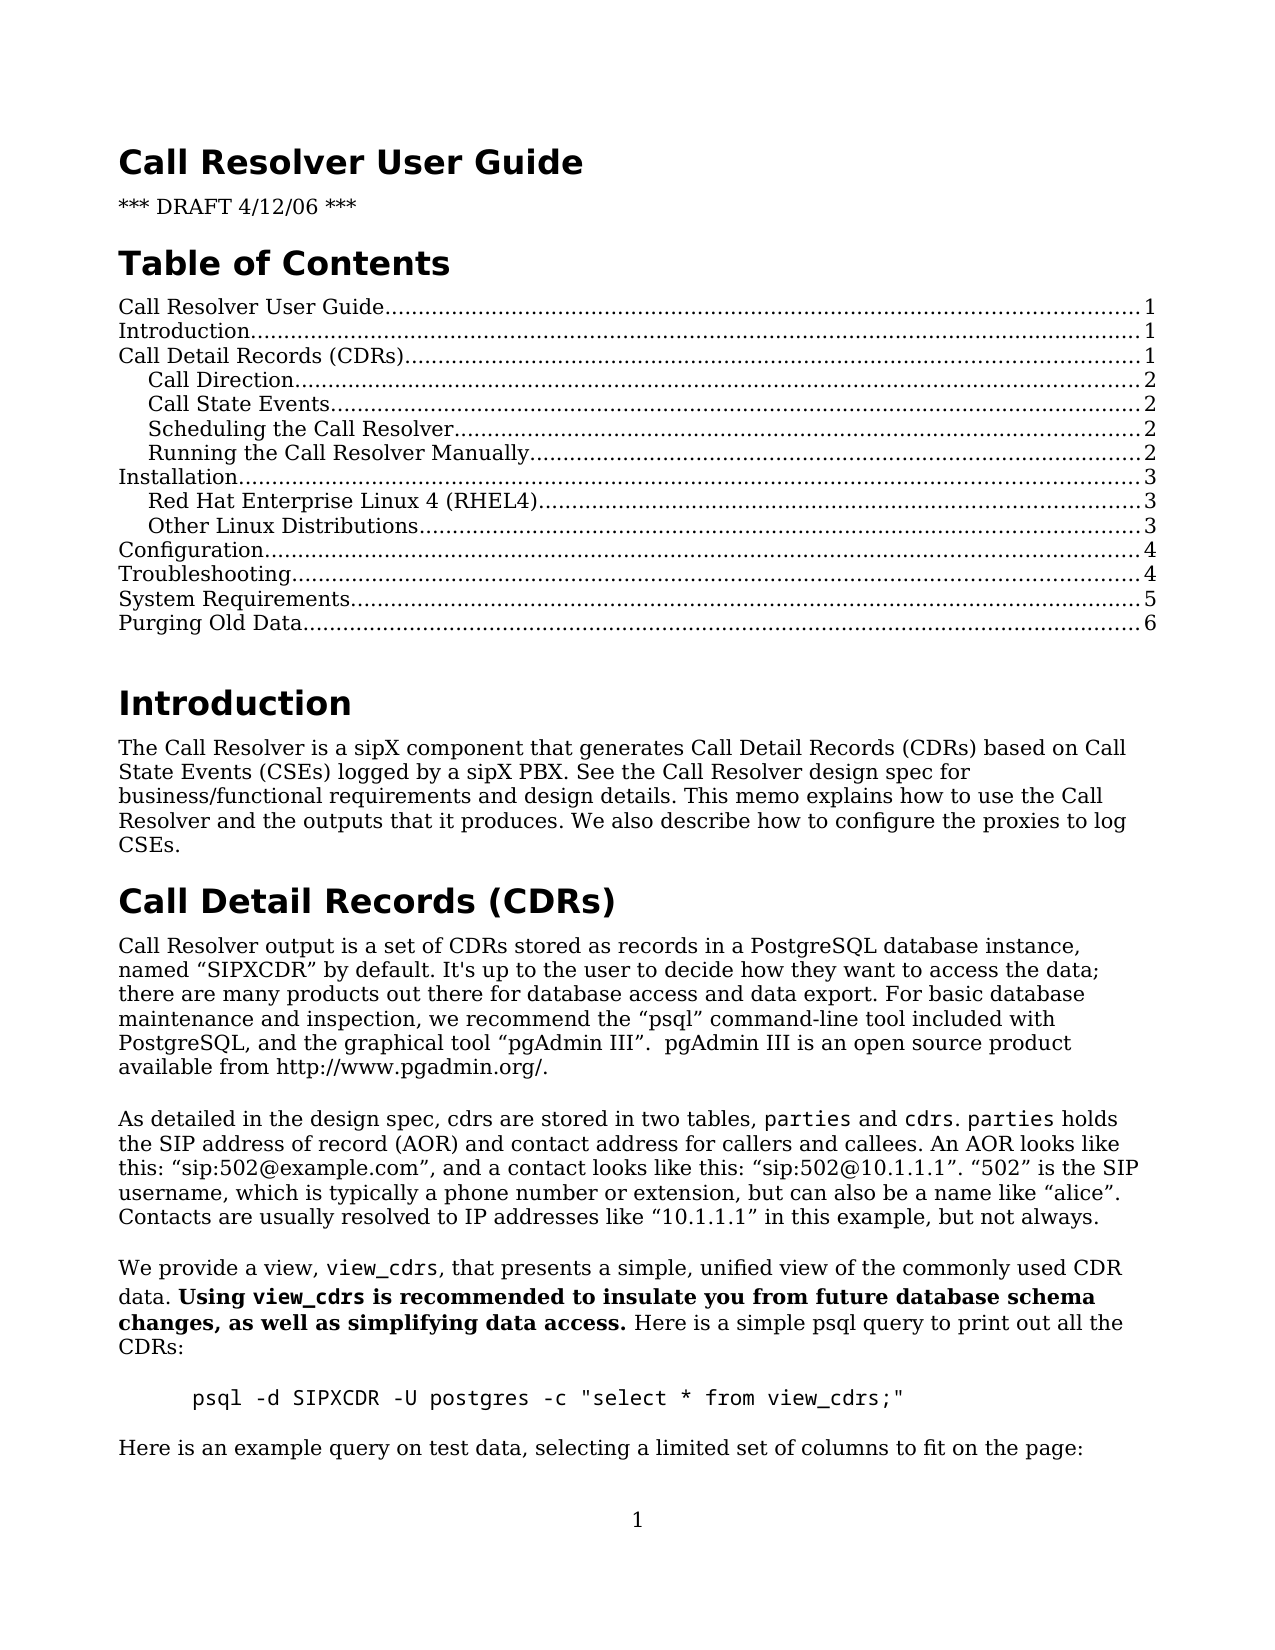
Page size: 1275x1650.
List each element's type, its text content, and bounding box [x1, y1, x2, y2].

text *** DRAFT 4/12/06 *** [118, 195, 1157, 219]
text Installation 3 [118, 465, 1157, 489]
text Troubleshooting 4 [118, 562, 1157, 587]
subtitle Call Detail Records (CDRs) [118, 882, 1157, 921]
text Other Linux Distributions 3 [148, 514, 1157, 538]
text Configuration 4 [118, 538, 1157, 562]
text We provide a view, view_cdrs, that presents a simple, unified view of the commonly used CDR data. Using view_cdrs is recommended to insulate you from future database schema changes, as well as simplifying data access. Here is a simple psql query to print out all the CDRs: [118, 1253, 1157, 1359]
text As detailed in the design spec, cdrs are stored in two tables, parties and cdrs. parties holds the SIP address of record (AOR) and contact address for callers and callees. An AOR looks like this: “sip:502@example.com”, and a contact looks like this: “sip:502@10.1.1.1”. “502” is the SIP username, which is typically a phone number or extension, but can also be a name like “alice”. Contacts are usually resolved to IP addresses like “10.1.1.1” in this example, but not always. [118, 1104, 1157, 1229]
text Call Resolver output is a set of CDRs stored as records in a PostgreSQL database instance, named “SIPXCDR” by default. It's up to the user to decide how they want to access the data; there are many products out there for database access and data export. For basic database maintenance and inspection, we recommend the “psql” command-line tool included with PostgreSQL, and the graphical tool “pgAdmin III”. pgAdmin III is an open source product available from http://www.pgadmin.org/. [118, 934, 1157, 1079]
subtitle Call Resolver User Guide [118, 143, 1157, 182]
subtitle Introduction [118, 684, 1157, 723]
text Purging Old Data 6 [118, 611, 1157, 635]
text Call Direction 2 [148, 368, 1157, 392]
text Here is an example query on test data, selecting a limited set of columns to fit on the page: [118, 1436, 1157, 1460]
text Running the Call Resolver Manually 2 [148, 441, 1157, 465]
text Introduction 1 [118, 319, 1157, 344]
text System Requirements 5 [118, 587, 1157, 611]
text The Call Resolver is a sipX component that generates Call Detail Records (CDRs) based on Call State Events (CSEs) logged by a sipX PBX. See the Call Resolver design spec for business/functional requirements and design details. This memo explains how to use the Call Resolver and the outputs that it produces. We also describe how to configure the proxies to log CSEs. [118, 736, 1157, 857]
text Scheduling the Call Resolver 2 [148, 417, 1157, 441]
text Call Detail Records (CDRs) 1 [118, 344, 1157, 368]
text Call State Events 2 [148, 392, 1157, 417]
subtitle Table of Contents [118, 244, 1157, 283]
text Red Hat Enterprise Linux 4 (RHEL4) 3 [148, 489, 1157, 514]
text Call Resolver User Guide 1 [118, 295, 1157, 319]
text psql -d SIPXCDR -U postgres -c "select * from view_cdrs;" [192, 1383, 1157, 1412]
